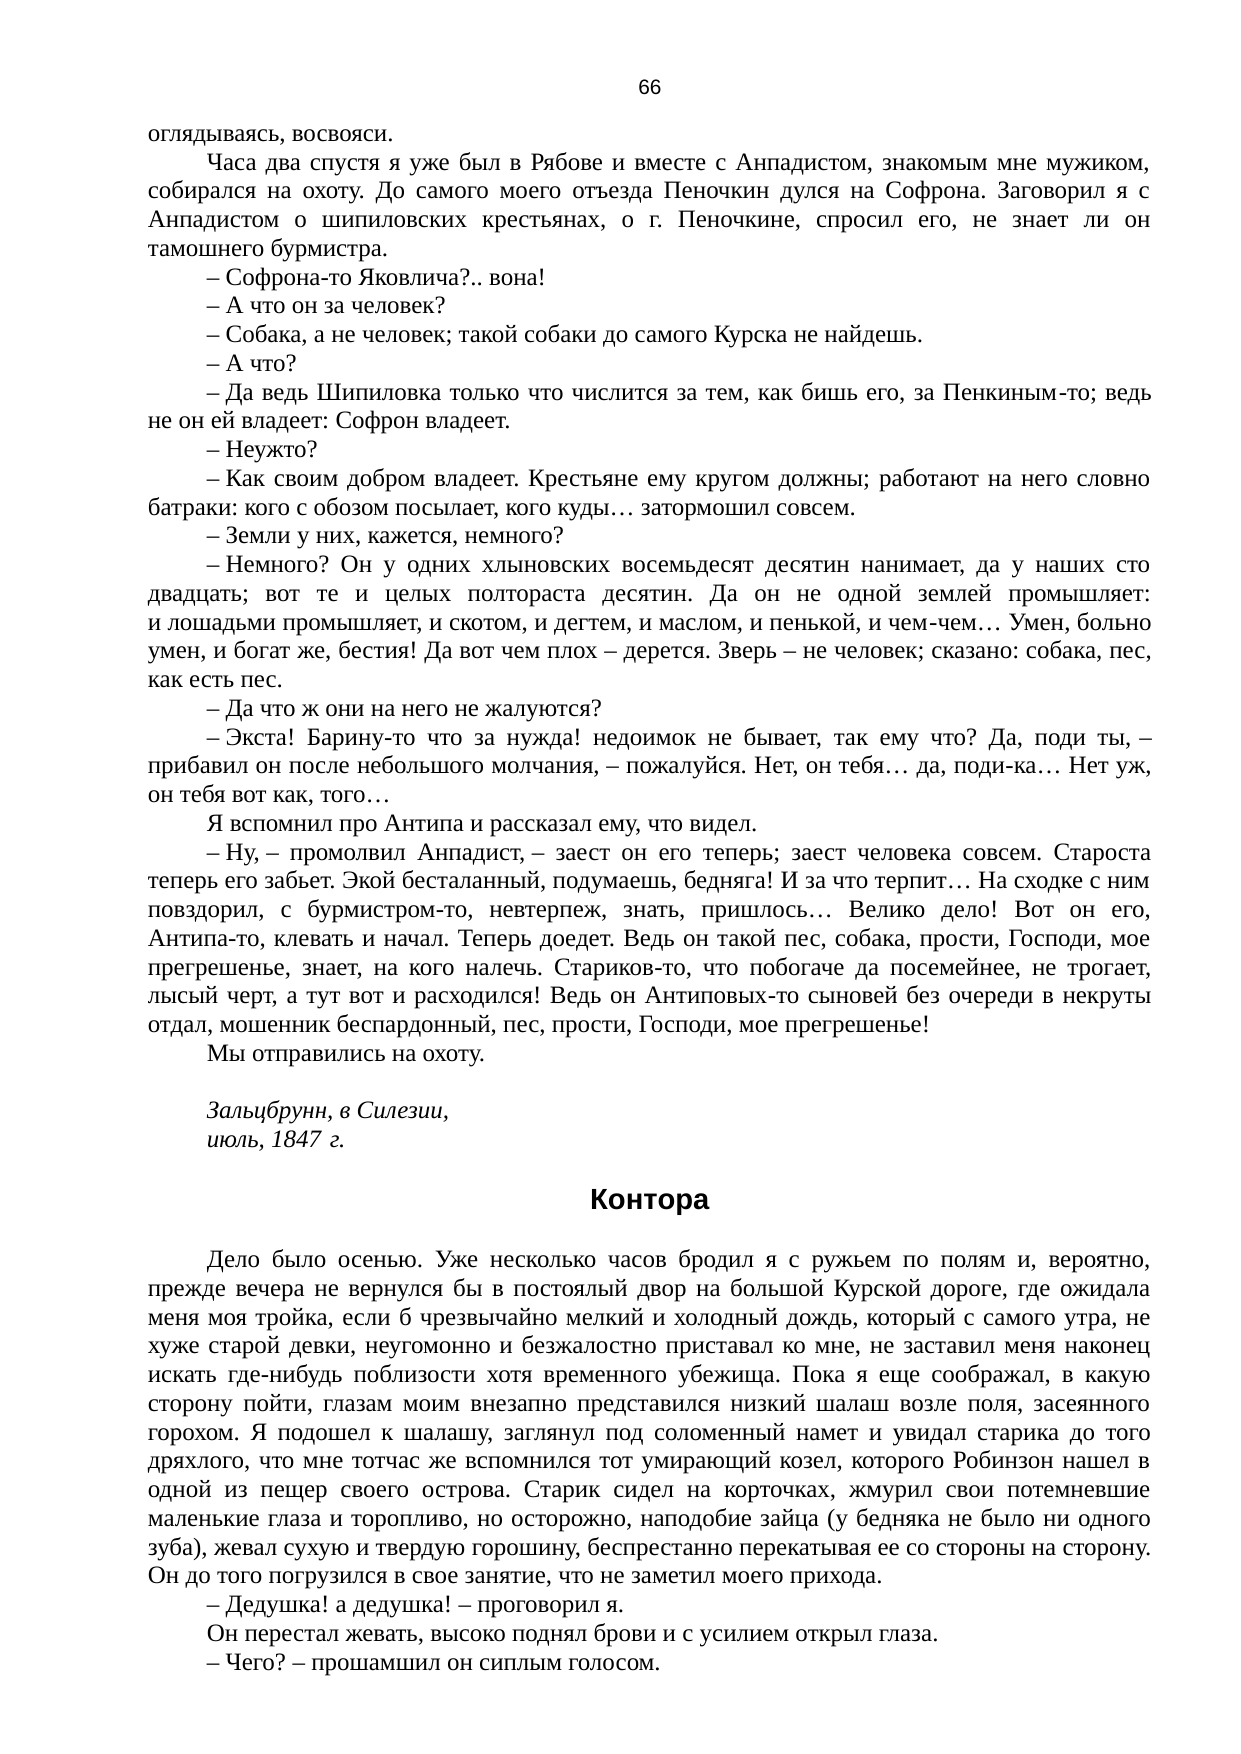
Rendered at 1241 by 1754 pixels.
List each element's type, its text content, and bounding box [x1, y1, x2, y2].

text Я вспомнил про Антипа и рассказал ему, что видел. [148, 808, 1152, 837]
text – Экста! Барину‑то что за нужда! недоимок не бывает, так ему что? Да, поди ты, – прибавил он после небольшого молчания, – пожалуйся. Нет, он тебя… да, поди‑ка… Нет уж, он тебя вот как, того… [148, 722, 1152, 808]
text – А что он за человек? [148, 291, 1152, 319]
text – Немного? Он у одних хлыновских восемьдесят десятин нанимает, да у наших сто двадцать; вот те и целых полтораста десятин. Да он не одной землей промышляет: и лошадьми промышляет, и скотом, и дегтем, и маслом, и пенькой, и чем‑чем… Умен, больно умен, и богат же, бестия! Да вот чем плох – дерется. Зверь – не человек; сказано: собака, пес, как есть пес. [148, 549, 1152, 693]
text Зальцбрунн, в Силезии, [148, 1096, 1152, 1124]
text – Чего? – прошамшил он сиплым голосом. [148, 1647, 1152, 1675]
text – Неужто? [148, 434, 1152, 463]
text оглядываясь, восвояси. [148, 118, 1152, 147]
text – А что? [148, 348, 1152, 377]
text Дело было осенью. Уже несколько часов бродил я с ружьем по полям и, вероятно, прежде вечера не вернулся бы в постоялый двор на большой Курской дороге, где ожидала меня моя тройка, если б чрезвычайно мелкий и холодный дождь, который с самого утра, не хуже старой девки, неугомонно и безжалостно приставал ко мне, не заставил меня наконец искать где‑нибудь поблизости хотя временного убежища. Пока я еще соображал, в какую сторону пойти, глазам моим внезапно представился низкий шалаш возле поля, засеянного горохом. Я подошел к шалашу, заглянул под соломенный намет и увидал старика до того дряхлого, что мне тотчас же вспомнился тот умирающий козел, которого Робинзон нашел в одной из пещер своего острова. Старик сидел на корточках, жмурил свои потемневшие маленькие глаза и торопливо, но осторожно, наподобие зайца (у бедняка не было ни одного зуба), жевал сухую и твердую горошину, беспрестанно перекатывая ее со стороны на сторону. Он до того погрузился в свое занятие, что не заметил моего прихода. [148, 1244, 1152, 1589]
text – Софрона‑то Яковлича?.. вона! [148, 262, 1152, 291]
text – Ну, – промолвил Анпадист, – заест он его теперь; заест человека совсем. Староста теперь его забьет. Экой бесталанный, подумаешь, бедняга! И за что терпит… На сходке с ним повздорил, с бурмистром‑то, невтерпеж, знать, пришлось… Велико дело! Вот он его, Антипа‑то, клевать и начал. Теперь доедет. Ведь он такой пес, собака, прости, Господи, мое прегрешенье, знает, на кого налечь. Стариков‑то, что побогаче да посемейнее, не трогает, лысый черт, а тут вот и расходился! Ведь он Антиповых‑то сыновей без очереди в некруты отдал, мошенник беспардонный, пес, прости, Господи, мое прегрешенье! [148, 837, 1152, 1038]
text Он перестал жевать, высоко поднял брови и с усилием открыл глаза. [148, 1618, 1152, 1647]
text июль, 1847 г. [148, 1124, 1152, 1153]
text – Земли у них, кажется, немного? [148, 521, 1152, 549]
text – Да ведь Шипиловка только что числится за тем, как бишь его, за Пенкиным‑то; ведь не он ей владеет: Софрон владеет. [148, 377, 1152, 434]
text – Как своим добром владеет. Крестьяне ему кругом должны; работают на него словно батраки: кого с обозом посылает, кого куды… затормошил совсем. [148, 463, 1152, 521]
text Контора [148, 1182, 1152, 1215]
text – Дедушка! а дедушка! – проговорил я. [148, 1589, 1152, 1618]
text Мы отправились на охоту. [148, 1038, 1152, 1067]
text – Собака, а не человек; такой собаки до самого Курска не найдешь. [148, 319, 1152, 348]
text Часа два спустя я уже был в Рябове и вместе с Анпадистом, знакомым мне мужиком, собирался на охоту. До самого моего отъезда Пеночкин дулся на Софрона. Заговорил я с Анпадистом о шипиловских крестьянах, о г. Пеночкине, спросил его, не знает ли он тамошнего бурмистра. [148, 147, 1152, 262]
text – Да что ж они на него не жалуются? [148, 693, 1152, 722]
